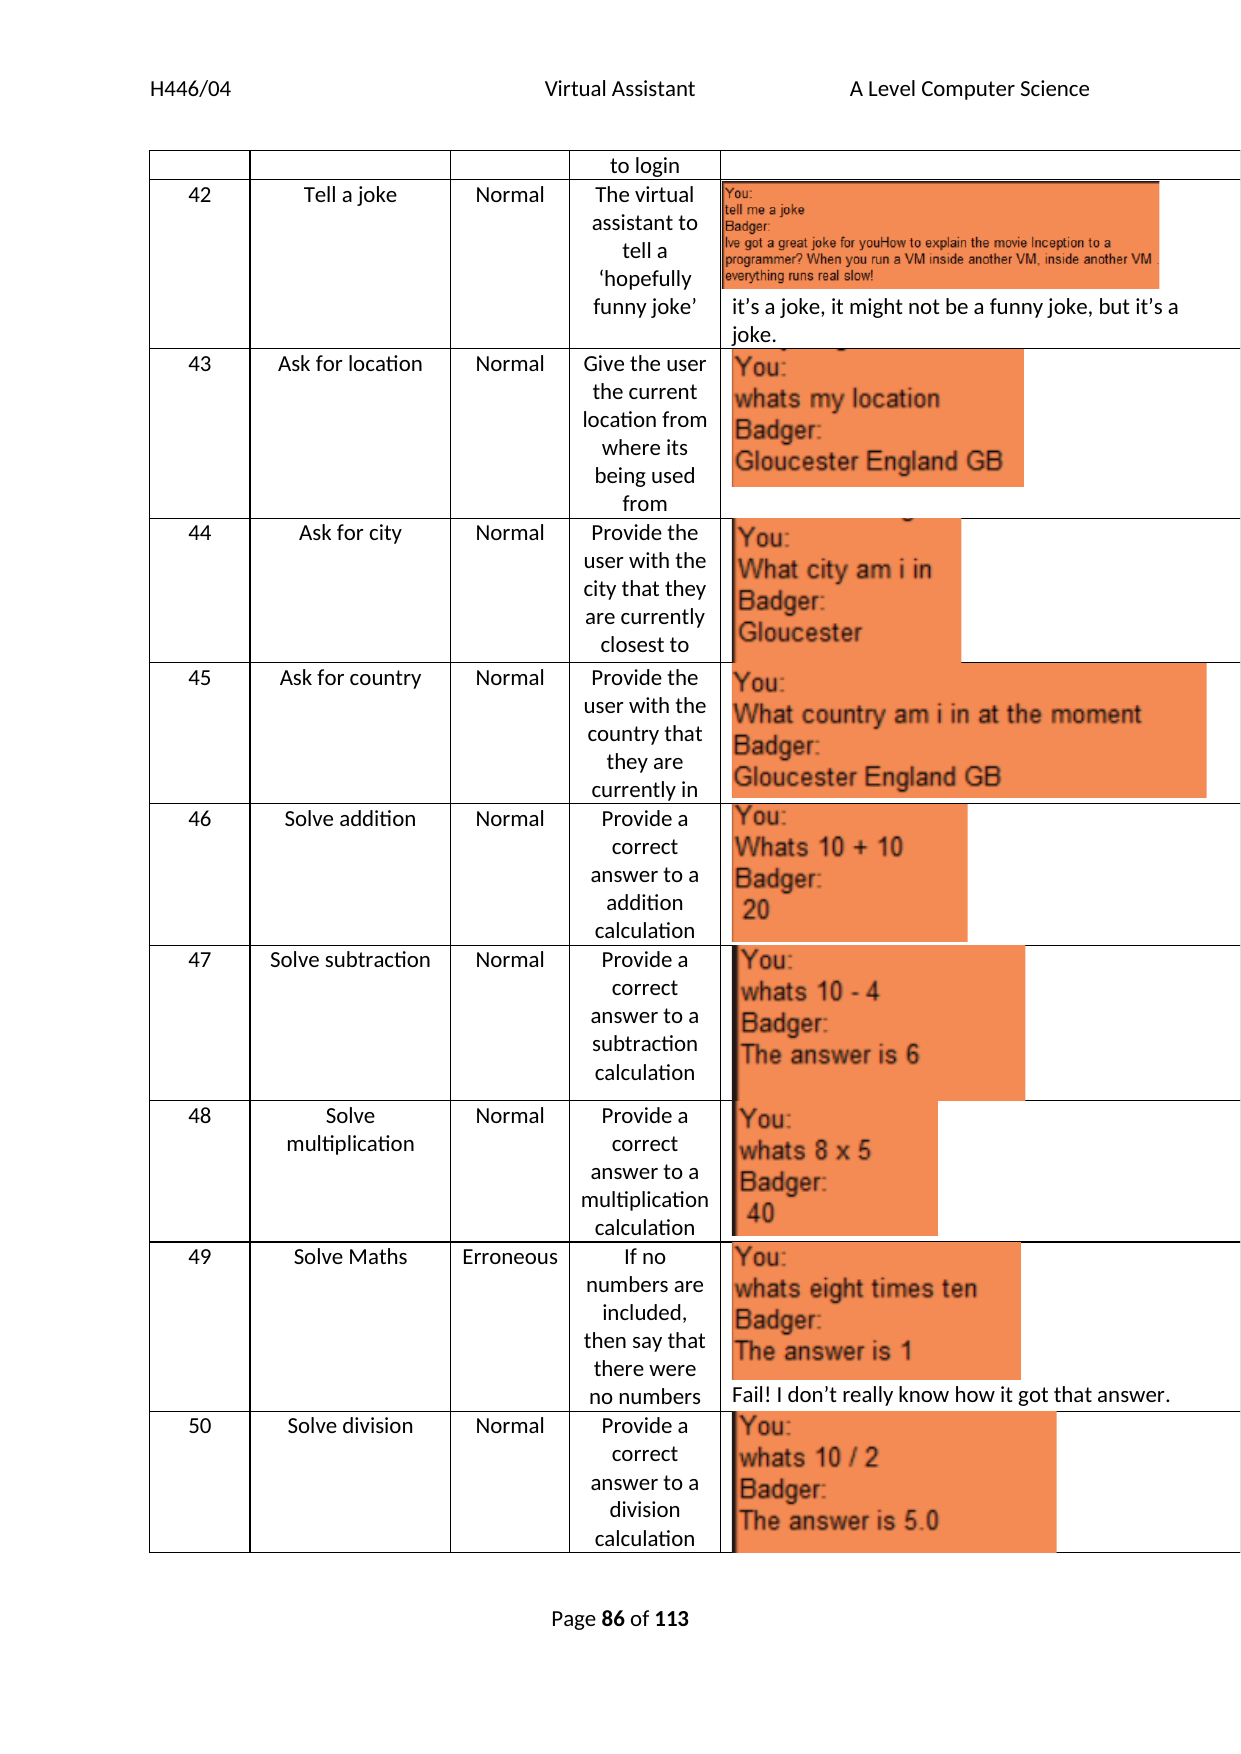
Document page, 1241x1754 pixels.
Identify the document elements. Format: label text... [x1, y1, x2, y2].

table_cell Fail! I don’t really know how it got that answer. [721, 1243, 1240, 1411]
table_cell [721, 349, 1240, 517]
table_cell Provide a correct answer to a division calculation [570, 1412, 720, 1552]
table_cell 43 [150, 349, 249, 517]
table_cell Provide a correct answer to a subtraction calculation [570, 946, 720, 1100]
table_cell Normal [451, 1101, 569, 1241]
table_cell [721, 663, 1240, 803]
table_cell Solve Maths [251, 1243, 450, 1411]
table_cell [962, 519, 1240, 662]
table_cell [451, 151, 569, 179]
table_cell 44 [150, 519, 249, 662]
table_cell Provide the user with the city that they are currently closest to [570, 519, 720, 662]
table_cell Normal [451, 519, 569, 662]
table_cell Solve subtraction [251, 946, 450, 1100]
table_cell Ask for location [251, 349, 450, 517]
table_cell Normal [451, 804, 569, 944]
table_cell Give the user the current location from where its being used from [570, 349, 720, 517]
table_cell Normal [451, 180, 569, 348]
table_cell Tell a joke [251, 180, 450, 348]
table_cell [251, 151, 450, 179]
table_cell 49 [150, 1243, 249, 1411]
table_cell 47 [150, 946, 249, 1100]
table_cell Ask for country [251, 663, 450, 803]
table_cell Normal [451, 1412, 569, 1552]
table_cell [721, 151, 1240, 179]
table_cell [1057, 1412, 1240, 1552]
table_cell 46 [150, 804, 249, 944]
table_cell 45 [150, 663, 249, 803]
table_cell Normal [451, 946, 569, 1100]
table_cell [1026, 946, 1240, 1100]
table_cell [721, 519, 731, 662]
table_cell The virtual assistant to tell a ‘hopefully funny joke’ [570, 180, 720, 348]
table_cell Solve multiplication [251, 1101, 450, 1241]
table_cell to login [570, 151, 720, 179]
table_cell [150, 151, 249, 179]
table_cell 48 [150, 1101, 249, 1241]
table_cell Erroneous [451, 1243, 569, 1411]
table_cell Normal [451, 663, 569, 803]
table_cell Provide the user with the country that they are currently in [570, 663, 720, 803]
table_cell [721, 1101, 1240, 1241]
table_cell 42 [150, 180, 249, 348]
table_cell it’s a joke, it might not be a funny joke, but it’s a joke. [721, 180, 1240, 348]
table_cell [721, 946, 731, 1100]
table_cell 50 [150, 1412, 249, 1552]
table_cell [721, 1412, 731, 1552]
table_cell Solve addition [251, 804, 450, 944]
table_cell Provide a correct answer to a addition calculation [570, 804, 720, 944]
table_cell Ask for city [251, 519, 450, 662]
table_cell [721, 804, 1240, 944]
table_cell Provide a correct answer to a multiplication calculation [570, 1101, 720, 1241]
table_cell If no numbers are included, then say that there were no numbers [570, 1243, 720, 1411]
table_cell Solve division [251, 1412, 450, 1552]
table_cell Normal [451, 349, 569, 517]
